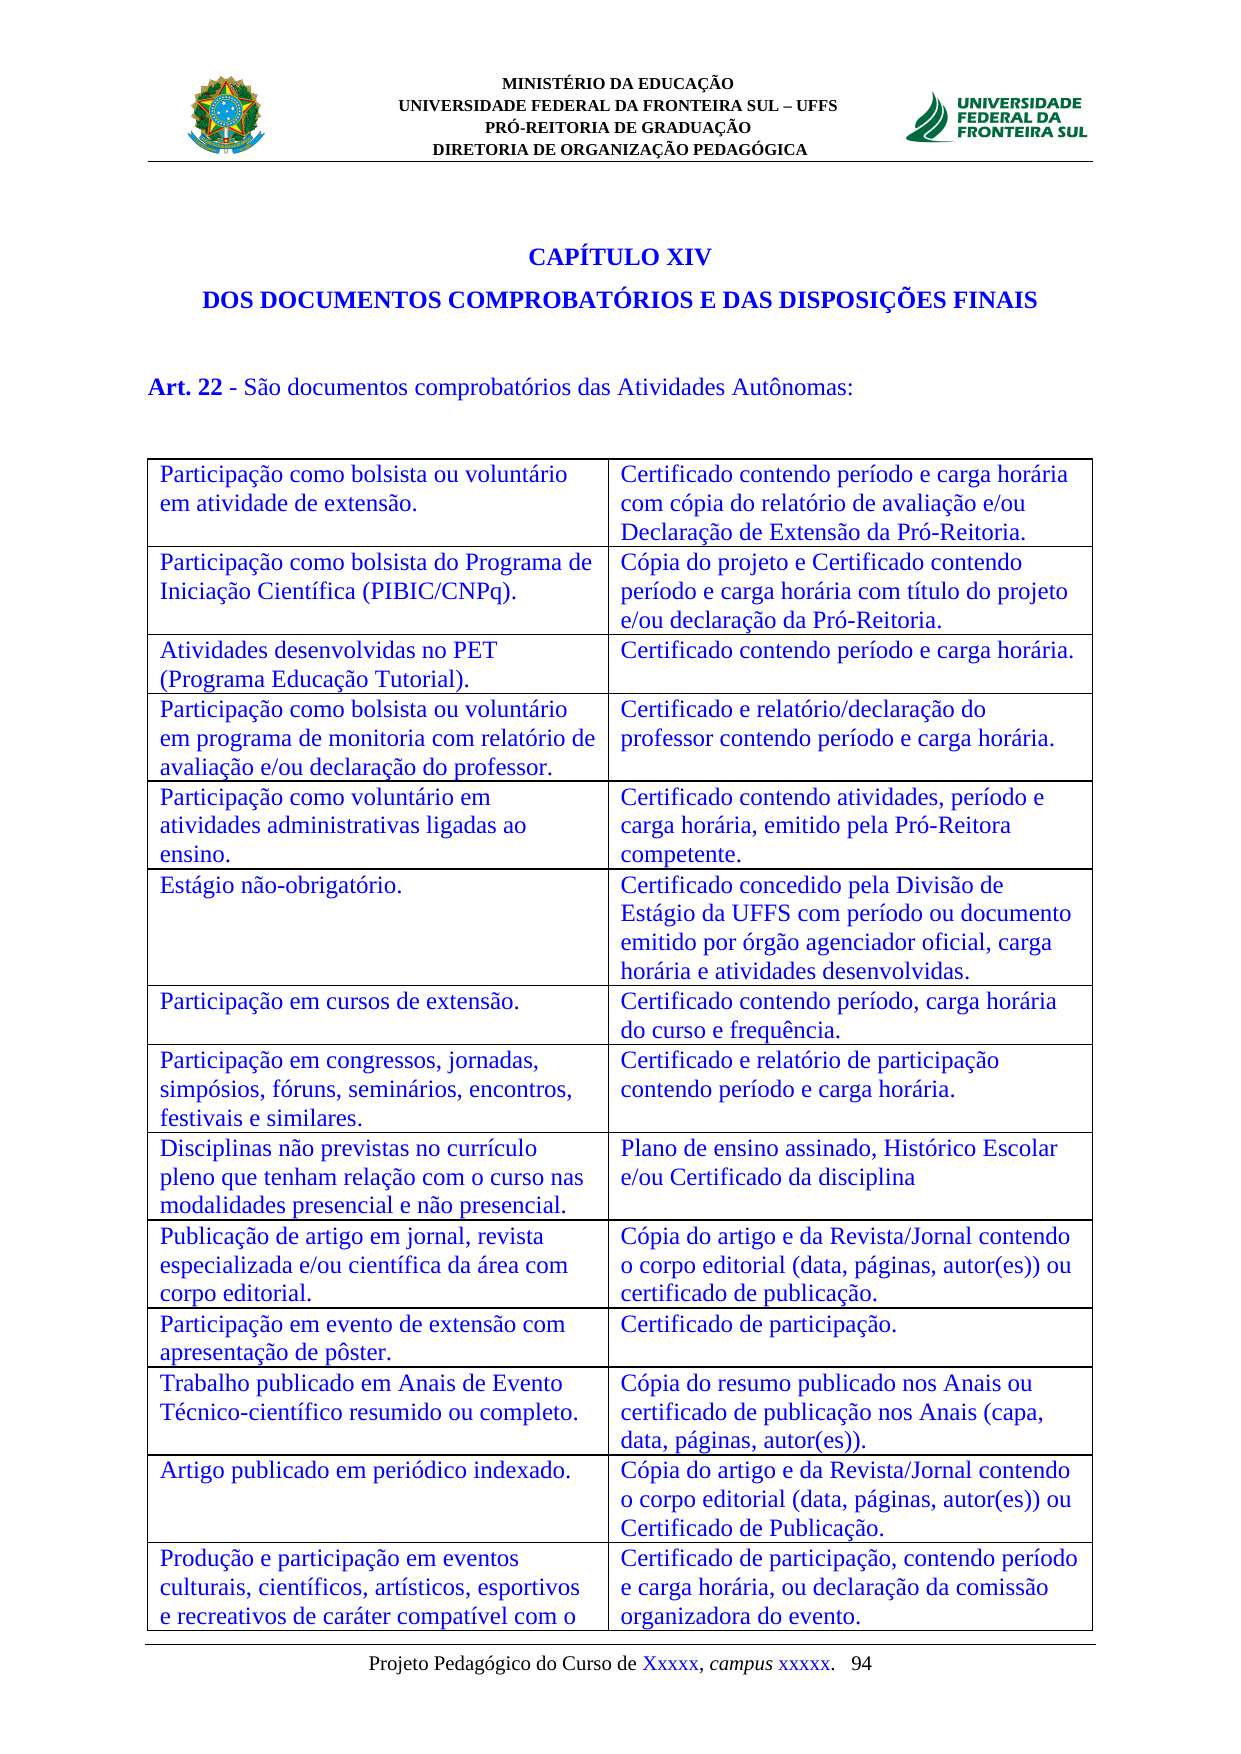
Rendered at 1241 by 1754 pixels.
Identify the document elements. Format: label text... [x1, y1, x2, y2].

table_cell Certificado e relatório/declaração do professor contendo período e carga horária. [609, 694, 1092, 780]
table_cell Participação como bolsista do Programa de Iniciação Científica (PIBIC/CNPq). [148, 547, 608, 633]
table_cell Certificado contendo período, carga horária do curso e frequência. [609, 986, 1092, 1044]
table_cell Certificado de participação, contendo período e carga horária, ou declaração da comissão organizadora do evento. [609, 1543, 1092, 1630]
table_header Certificado contendo período e carga horária com cópia do relatório de avaliação e/ou Declaração de Extensão da Pró-Reitoria. [609, 460, 1092, 546]
table_cell Certificado contendo atividades, período e carga horária, emitido pela Pró-Reitora competente. [609, 782, 1092, 868]
table_cell Participação como bolsista ou voluntário em programa de monitoria com relatório de avaliação e/ou declaração do professor. [148, 694, 608, 780]
text DOS DOCUMENTOS COMPROBATÓRIOS E DAS DISPOSIÇÕES FINAIS [148, 285, 1093, 314]
table_cell Plano de ensino assinado, Histórico Escolar e/ou Certificado da disciplina [609, 1133, 1092, 1219]
table_cell Certificado concedido pela Divisão de Estágio da UFFS com período ou documento emitido por órgão agenciador oficial, carga horária e atividades desenvolvidas. [609, 870, 1092, 985]
table_cell Cópia do resumo publicado nos Anais ou certificado de publicação nos Anais (capa, data, páginas, autor(es)). [609, 1368, 1092, 1454]
table_cell Cópia do artigo e da Revista/Jornal contendo o corpo editorial (data, páginas, autor(es)) ou certificado de publicação. [609, 1221, 1092, 1307]
table_header Participação como bolsista ou voluntário em atividade de extensão. [148, 460, 608, 546]
table_cell Cópia do artigo e da Revista/Jornal contendo o corpo editorial (data, páginas, autor(es)) ou Certificado de Publicação. [609, 1456, 1092, 1542]
table_cell Participação em cursos de extensão. [148, 986, 608, 1044]
table_cell Participação em evento de extensão com apresentação de pôster. [148, 1309, 608, 1366]
table_cell Certificado de participação. [609, 1309, 1092, 1366]
table_cell Artigo publicado em periódico indexado. [148, 1456, 608, 1542]
picture [903, 90, 1090, 146]
table_cell Certificado contendo período e carga horária. [609, 635, 1092, 692]
table_cell Publicação de artigo em jornal, revista especializada e/ou científica da área com corpo editorial. [148, 1221, 608, 1307]
table_cell Participação como voluntário em atividades administrativas ligadas ao ensino. [148, 782, 608, 868]
text CAPÍTULO XIV [148, 242, 1093, 271]
table_cell Disciplinas não previstas no currículo pleno que tenham relação com o curso nas modalidades presencial e não presencial. [148, 1133, 608, 1219]
table_cell Estágio não-obrigatório. [148, 870, 608, 985]
table_cell Participação em congressos, jornadas, simpósios, fóruns, seminários, encontros, festivais e similares. [148, 1045, 608, 1132]
table_cell Certificado e relatório de participação contendo período e carga horária. [609, 1045, 1092, 1132]
picture [187, 76, 265, 154]
table_cell Cópia do projeto e Certificado contendo período e carga horária com título do projeto e/ou declaração da Pró-Reitoria. [609, 547, 1092, 633]
text Art. 22 - São documentos comprobatórios das Atividades Autônomas: [148, 372, 1093, 400]
table_cell Produção e participação em eventos culturais, científicos, artísticos, esportivos e recreativos de caráter compatível com o [148, 1543, 608, 1630]
table_cell Atividades desenvolvidas no PET (Programa Educação Tutorial). [148, 635, 608, 692]
table_cell Trabalho publicado em Anais de Evento Técnico-científico resumido ou completo. [148, 1368, 608, 1454]
